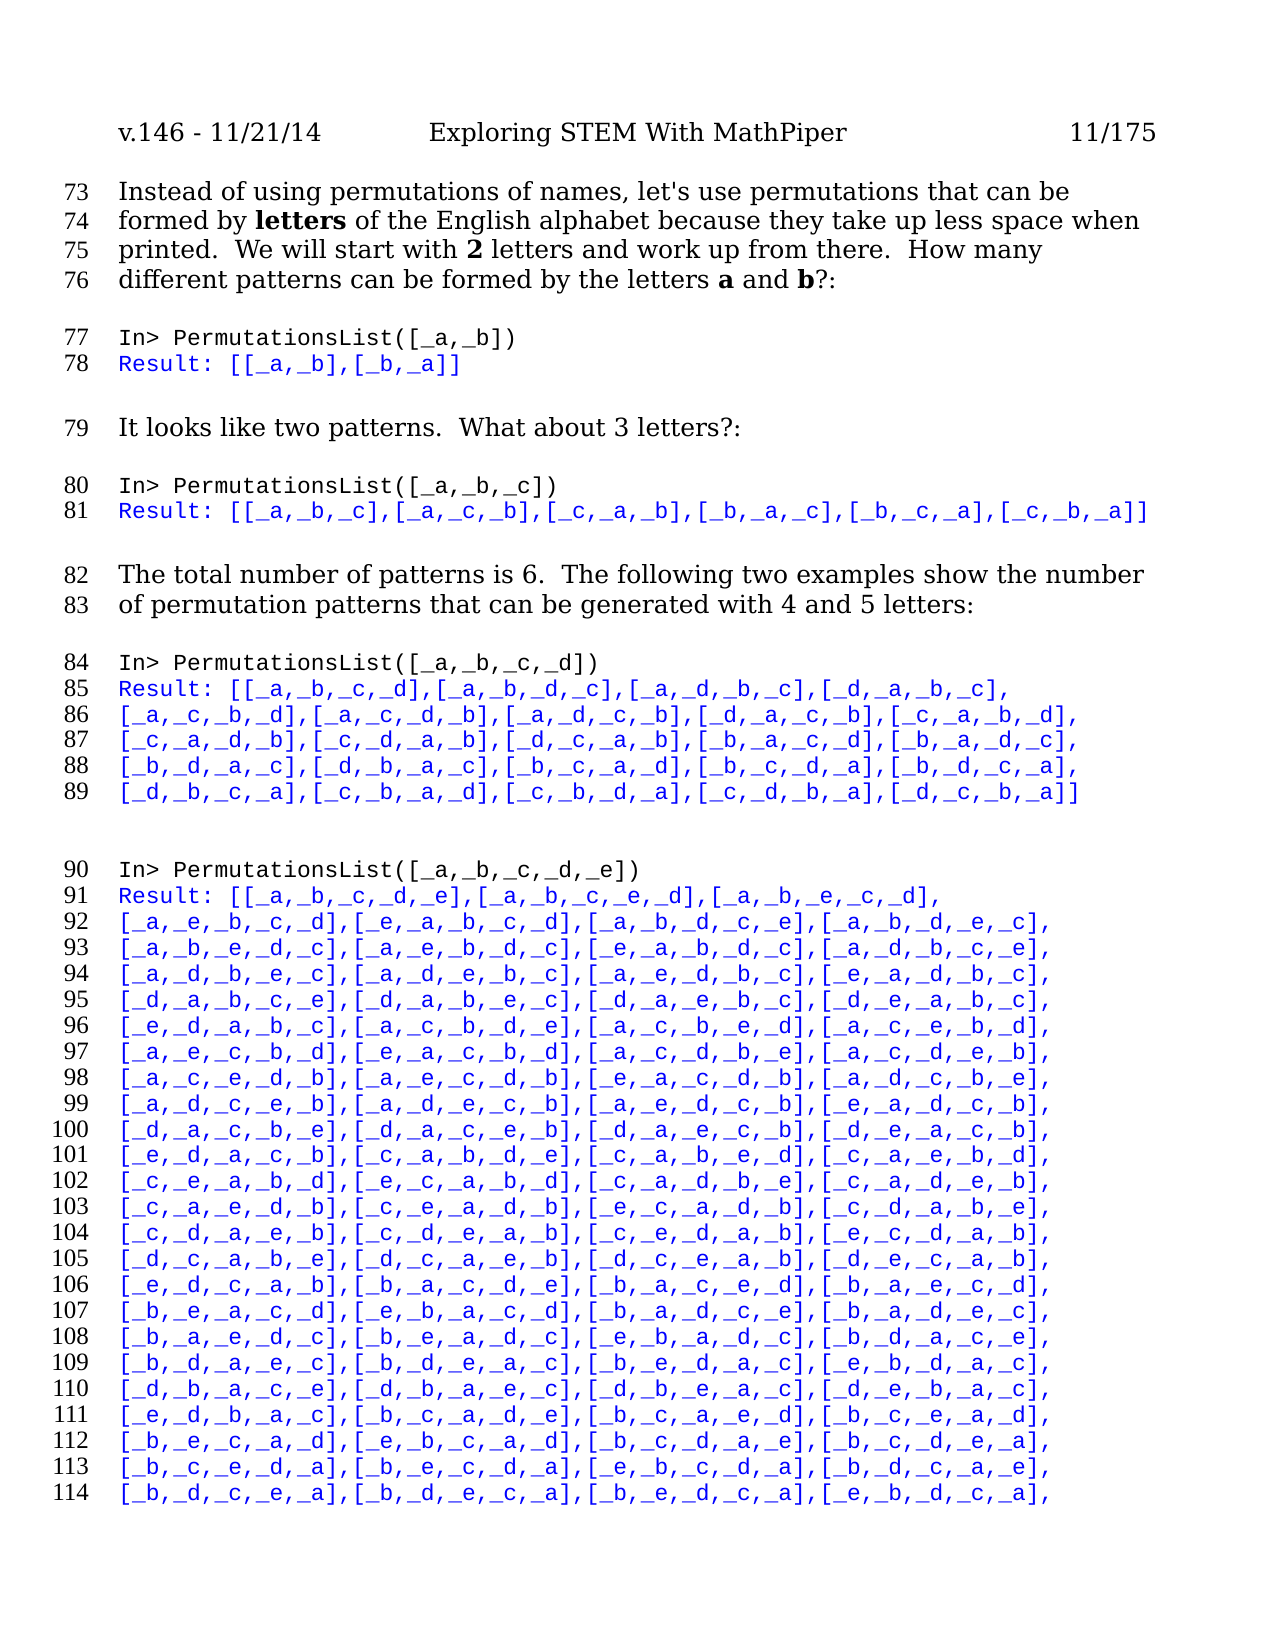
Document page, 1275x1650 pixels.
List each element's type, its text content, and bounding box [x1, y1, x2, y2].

text Result: [[_a,_b],[_b,_a]] [118, 352, 1157, 378]
text In> PermutationsList([_a,_b]) [118, 326, 1157, 352]
text Instead of using permutations of names, let's use permutations that can be formed by letters of the English alphabet because they take up less space when printed. We will start with 2 letters and work up from there. How many different patterns can be formed by the letters a and b?: [118, 177, 1157, 294]
text It looks like two patterns. What about 3 letters?: [118, 413, 1157, 442]
text In> PermutationsList([_a,_b,_c]) [118, 474, 1157, 500]
text The total number of patterns is 6. The following two examples show the number of permutation patterns that can be generated with 4 and 5 letters: [118, 561, 1157, 619]
text In> PermutationsList([_a,_b,_c,_d,_e]) [118, 858, 1157, 884]
text Result: [[_a,_b,_c,_d,_e],[_a,_b,_c,_e,_d],[_a,_b,_e,_c,_d],[_a,_e,_b,_c,_d],[_e,_a,_b,_c,_d],[_a,_b,_d,_c,_e],[_a,_b,_d,_e,_c],[_a,_b,_e,_d,_c],[_a,_e,_b,_d,_c],[_e,_a,_b,_d,_c],[_a,_d,_b,_c,_e],[_a,_d,_b,_e,_c],[_a,_d,_e,_b,_c],[_a,_e,_d,_b,_c],[_e,_a,_d,_b,_c],[_d,_a,_b,_c,_e],[_d,_a,_b,_e,_c],[_d,_a,_e,_b,_c],[_d,_e,_a,_b,_c],[_e,_d,_a,_b,_c],[_a,_c,_b,_d,_e],[_a,_c,_b,_e,_d],[_a,_c,_e,_b,_d],[_a,_e,_c,_b,_d],[_e,_a,_c,_b,_d],[_a,_c,_d,_b,_e],[_a,_c,_d,_e,_b],[_a,_c,_e,_d,_b],[_a,_e,_c,_d,_b],[_e,_a,_c,_d,_b],[_a,_d,_c,_b,_e],[_a,_d,_c,_e,_b],[_a,_d,_e,_c,_b],[_a,_e,_d,_c,_b],[_e,_a,_d,_c,_b],[_d,_a,_c,_b,_e],[_d,_a,_c,_e,_b],[_d,_a,_e,_c,_b],[_d,_e,_a,_c,_b],[_e,_d,_a,_c,_b],[_c,_a,_b,_d,_e],[_c,_a,_b,_e,_d],[_c,_a,_e,_b,_d],[_c,_e,_a,_b,_d],[_e,_c,_a,_b,_d],[_c,_a,_d,_b,_e],[_c,_a,_d,_e,_b],[_c,_a,_e,_d,_b],[_c,_e,_a,_d,_b],[_e,_c,_a,_d,_b],[_c,_d,_a,_b,_e],[_c,_d,_a,_e,_b],[_c,_d,_e,_a,_b],[_c,_e,_d,_a,_b],[_e,_c,_d,_a,_b],[_d,_c,_a,_b,_e],[_d,_c,_a,_e,_b],[_d,_c,_e,_a,_b],[_d,_e,_c,_a,_b],[_e,_d,_c,_a,_b],[_b,_a,_c,_d,_e],[_b,_a,_c,_e,_d],[_b,_a,_e,_c,_d],[_b,_e,_a,_c,_d],[_e,_b,_a,_c,_d],[_b,_a,_d,_c,_e],[_b,_a,_d,_e,_c],[_b,_a,_e,_d,_c],[_b,_e,_a,_d,_c],[_e,_b,_a,_d,_c],[_b,_d,_a,_c,_e],[_b,_d,_a,_e,_c],[_b,_d,_e,_a,_c],[_b,_e,_d,_a,_c],[_e,_b,_d,_a,_c],[_d,_b,_a,_c,_e],[_d,_b,_a,_e,_c],[_d,_b,_e,_a,_c],[_d,_e,_b,_a,_c],[_e,_d,_b,_a,_c],[_b,_c,_a,_d,_e],[_b,_c,_a,_e,_d],[_b,_c,_e,_a,_d],[_b,_e,_c,_a,_d],[_e,_b,_c,_a,_d],[_b,_c,_d,_a,_e],[_b,_c,_d,_e,_a],[_b,_c,_e,_d,_a],[_b,_e,_c,_d,_a],[_e,_b,_c,_d,_a],[_b,_d,_c,_a,_e],[_b,_d,_c,_e,_a],[_b,_d,_e,_c,_a],[_b,_e,_d,_c,_a],[_e,_b,_d,_c,_a], [118, 884, 1157, 1507]
text In> PermutationsList([_a,_b,_c,_d]) [118, 651, 1157, 677]
text Result: [[_a,_b,_c,_d],[_a,_b,_d,_c],[_a,_d,_b,_c],[_d,_a,_b,_c],[_a,_c,_b,_d],[_a,_c,_d,_b],[_a,_d,_c,_b],[_d,_a,_c,_b],[_c,_a,_b,_d],[_c,_a,_d,_b],[_c,_d,_a,_b],[_d,_c,_a,_b],[_b,_a,_c,_d],[_b,_a,_d,_c],[_b,_d,_a,_c],[_d,_b,_a,_c],[_b,_c,_a,_d],[_b,_c,_d,_a],[_b,_d,_c,_a],[_d,_b,_c,_a],[_c,_b,_a,_d],[_c,_b,_d,_a],[_c,_d,_b,_a],[_d,_c,_b,_a]] [118, 677, 1157, 807]
text Result: [[_a,_b,_c],[_a,_c,_b],[_c,_a,_b],[_b,_a,_c],[_b,_c,_a],[_c,_b,_a]] [118, 500, 1157, 526]
